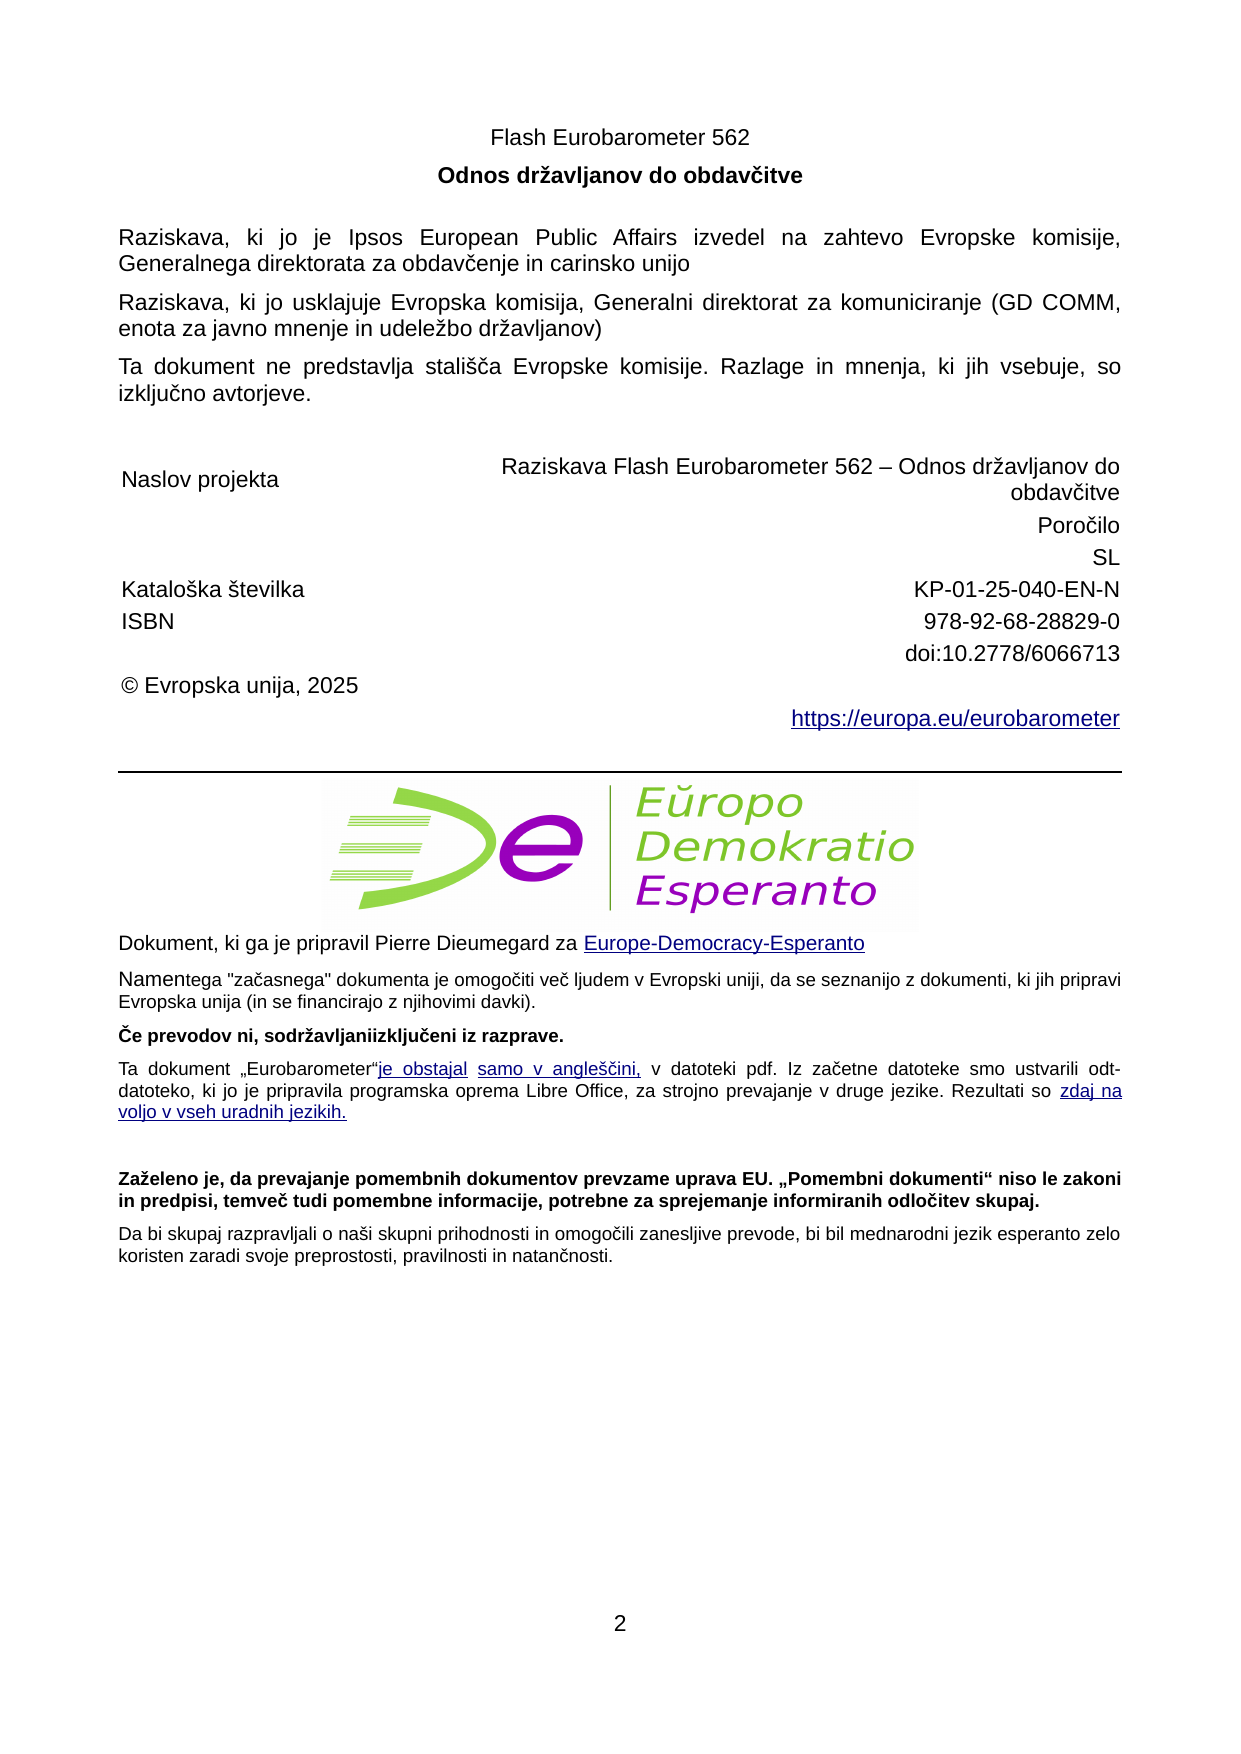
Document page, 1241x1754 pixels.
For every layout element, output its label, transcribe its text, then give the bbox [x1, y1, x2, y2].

text Da bi skupaj razpravljali o naši skupni prihodnosti in omogočili zanesljive prevode, bi bil mednarodni jezik esperanto zelo koristen zaradi svoje preprostosti, pravilnosti in natančnosti. [118, 1223, 1122, 1266]
text Ta dokument ne predstavlja stališča Evropske komisije. Razlage in mnenja, ki jih vsebuje, so izključno avtorjeve. [118, 353, 1122, 406]
table_cell [118, 509, 413, 541]
table_cell KP-01-25-040-EN-N [414, 573, 1123, 605]
text Če prevodov ni, sodržavljaniizključeni iz razprave. [118, 1024, 1122, 1046]
text Namentega "začasnega" dokumenta je omogočiti več ljudem v Evropski uniji, da se seznanijo z dokumenti, ki jih pripravi Evropska unija (in se financirajo z njihovimi davki). [118, 967, 1122, 1013]
table_cell Poročilo [414, 509, 1123, 541]
table_cell https://europa.eu/eurobarometer [414, 702, 1123, 734]
text Raziskava, ki jo je Ipsos European Public Affairs izvedel na zahtevo Evropske komisije, Generalnega direktorata za obdavčenje in carinsko unijo [118, 224, 1122, 277]
table_header Raziskava Flash Eurobarometer 562 – Odnos državljanov do obdavčitve [414, 450, 1123, 509]
table_header Naslov projekta [118, 450, 413, 509]
text Raziskava, ki jo usklajuje Evropska komisija, Generalni direktorat za komuniciranje (GD COMM, enota za javno mnenje in udeležbo državljanov) [118, 289, 1122, 341]
table_cell SL [414, 541, 1123, 573]
table_cell ISBN [118, 605, 413, 637]
table_cell doi:10.2778/6066713 [414, 638, 1123, 669]
table_cell [118, 638, 413, 669]
text Ta dokument „Eurobarometer“je obstajal samo v angleščini, v datoteki pdf. Iz začetne datoteke smo ustvarili odt-datoteko, ki jo je pripravila programska oprema Libre Office, za strojno prevajanje v druge jezike. Rezultati so zdaj na voljo v vseh uradnih jezikih. [118, 1058, 1122, 1123]
text Dokument, ki ga je pripravil Pierre Dieumegard za Europe-Democracy-Esperanto [118, 929, 1122, 955]
table_cell 978-92-68-28829-0 [414, 605, 1123, 637]
table_cell [118, 541, 413, 573]
text Zaželeno je, da prevajanje pomembnih dokumentov prevzame uprava EU. „Pomembni dokumenti“ niso le zakoni in predpisi, temveč tudi pomembne informacije, potrebne za sprejemanje informiranih odločitev skupaj. [118, 1168, 1122, 1211]
table_cell Kataloška številka [118, 573, 413, 605]
picture [321, 778, 919, 932]
table_cell © Evropska unija, 2025 [118, 670, 413, 702]
table_cell [118, 702, 413, 734]
table_cell [414, 670, 1123, 702]
